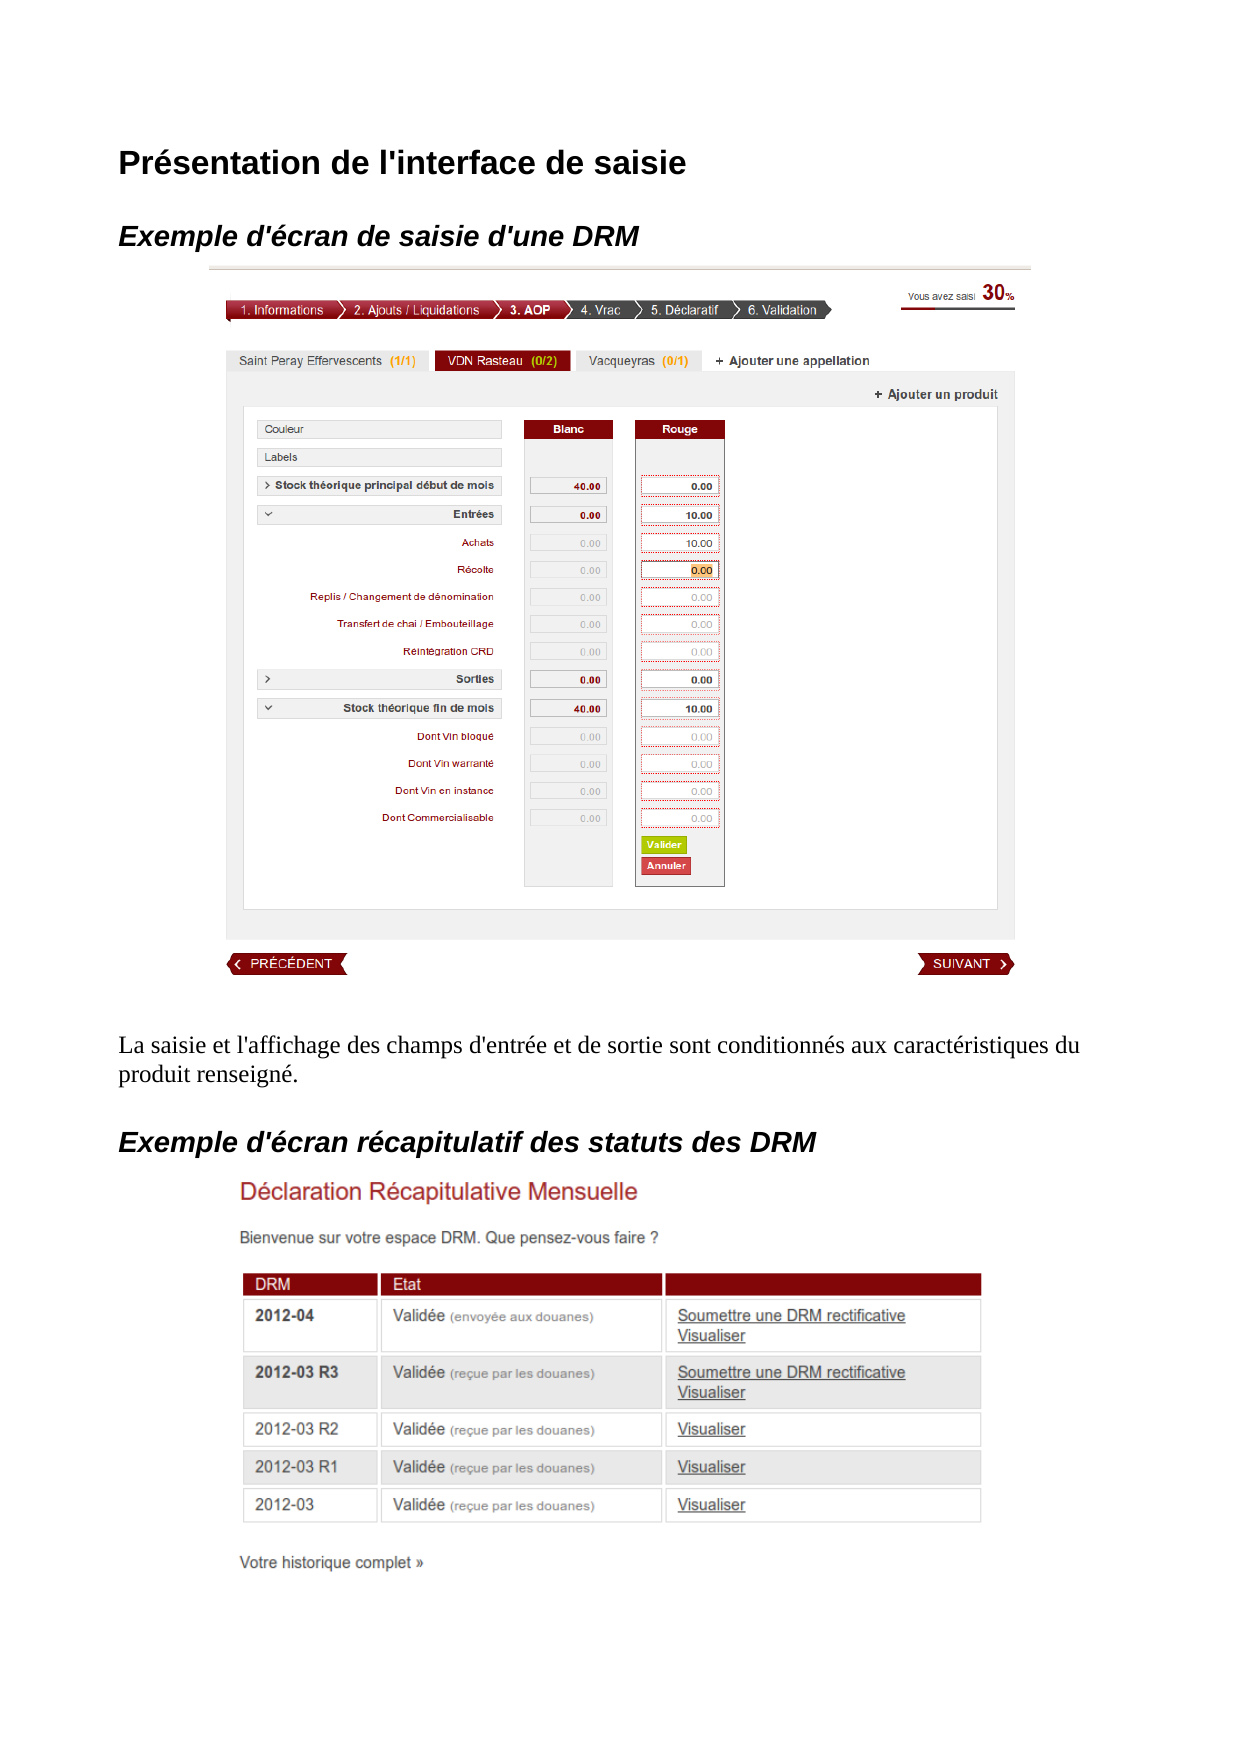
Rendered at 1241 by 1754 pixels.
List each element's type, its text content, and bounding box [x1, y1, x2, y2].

picture [232, 1171, 1008, 1596]
text La saisie et l'affichage des champs d'entrée et de sortie sont conditionnés aux caractéristiques du produit renseigné. [118, 1030, 1122, 1088]
subtitle Exemple d'écran de saisie d'une DRM [118, 219, 1122, 253]
subtitle Exemple d'écran récapitulatif des statuts des DRM [118, 1125, 1122, 1159]
subtitle Présentation de l'interface de saisie [118, 143, 1122, 182]
picture [209, 265, 1031, 989]
